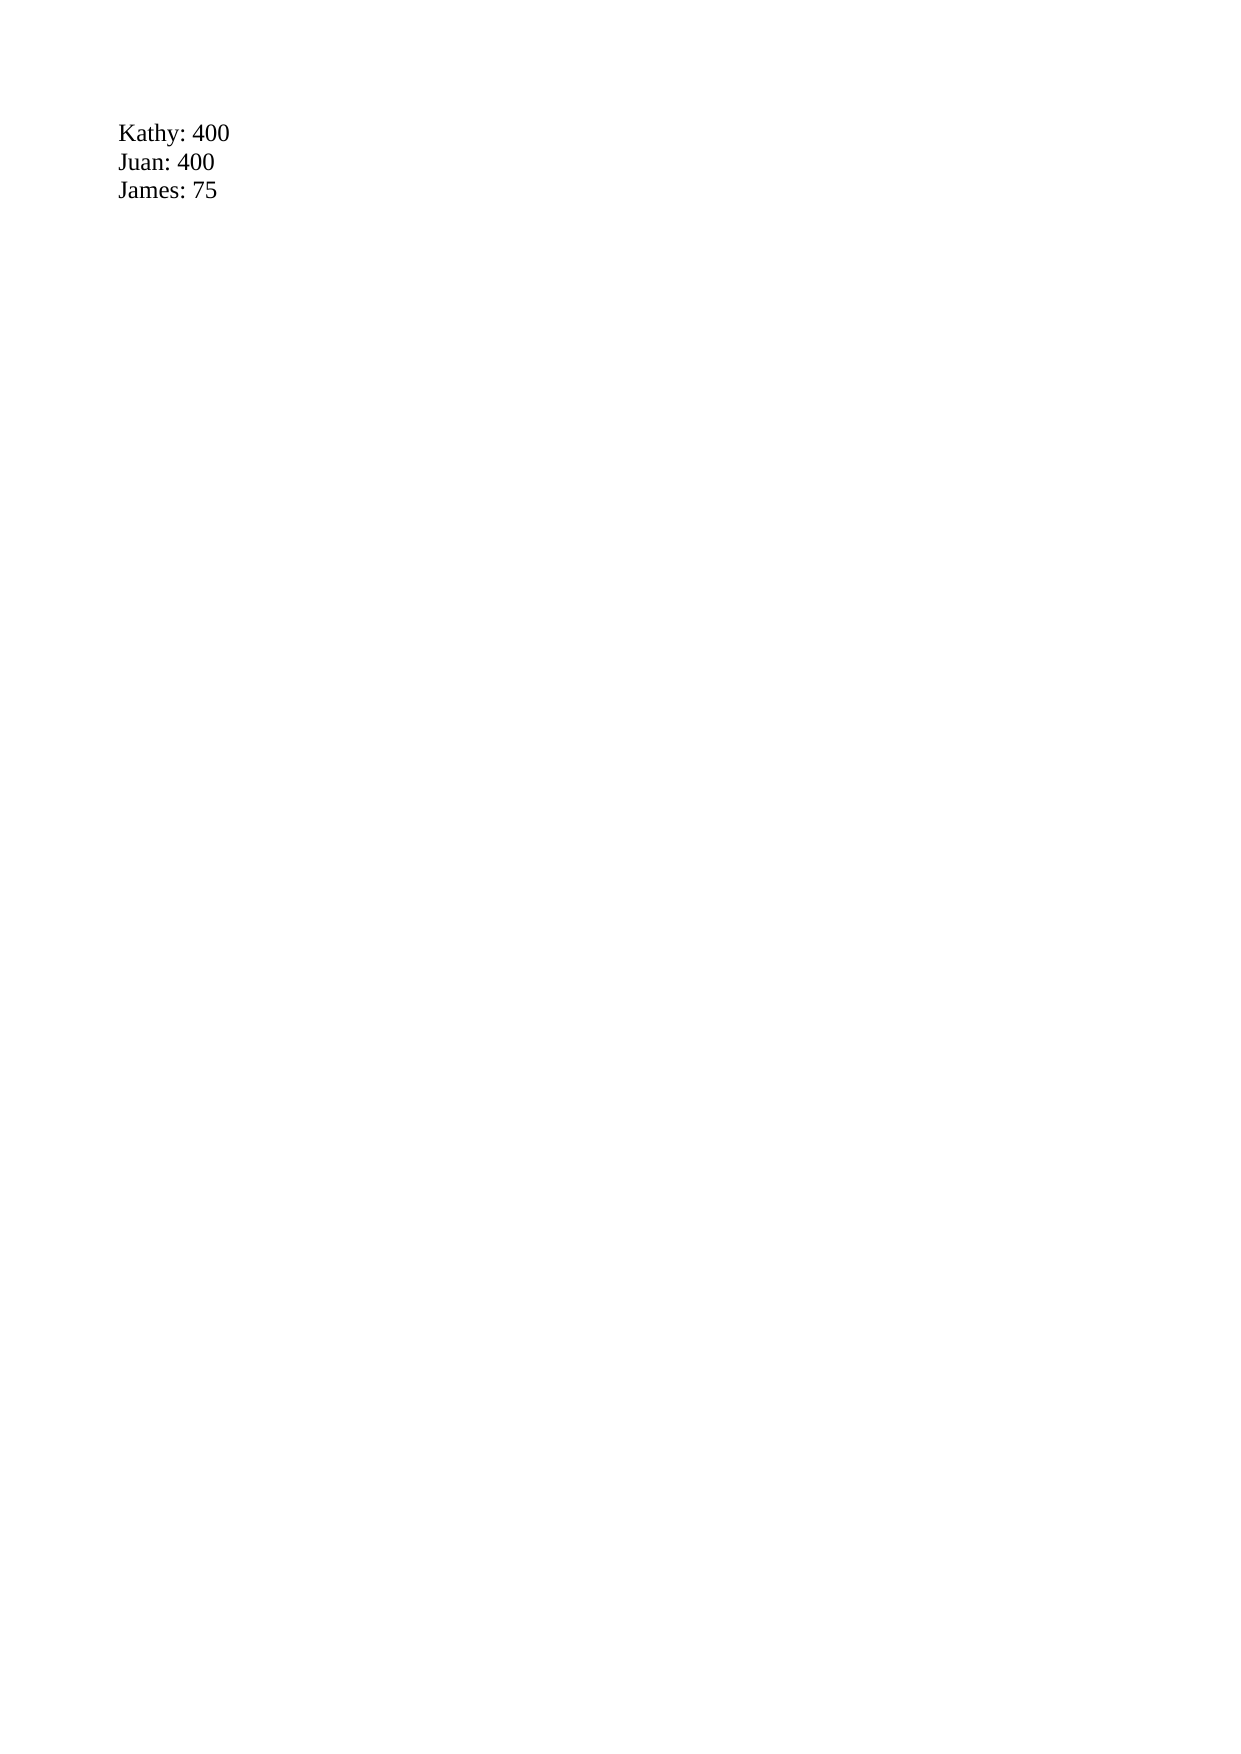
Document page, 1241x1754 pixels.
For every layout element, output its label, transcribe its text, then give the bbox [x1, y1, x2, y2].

text Juan: 400 [118, 147, 1122, 176]
text Kathy: 400 [118, 118, 1122, 147]
text James: 75 [118, 176, 1122, 204]
